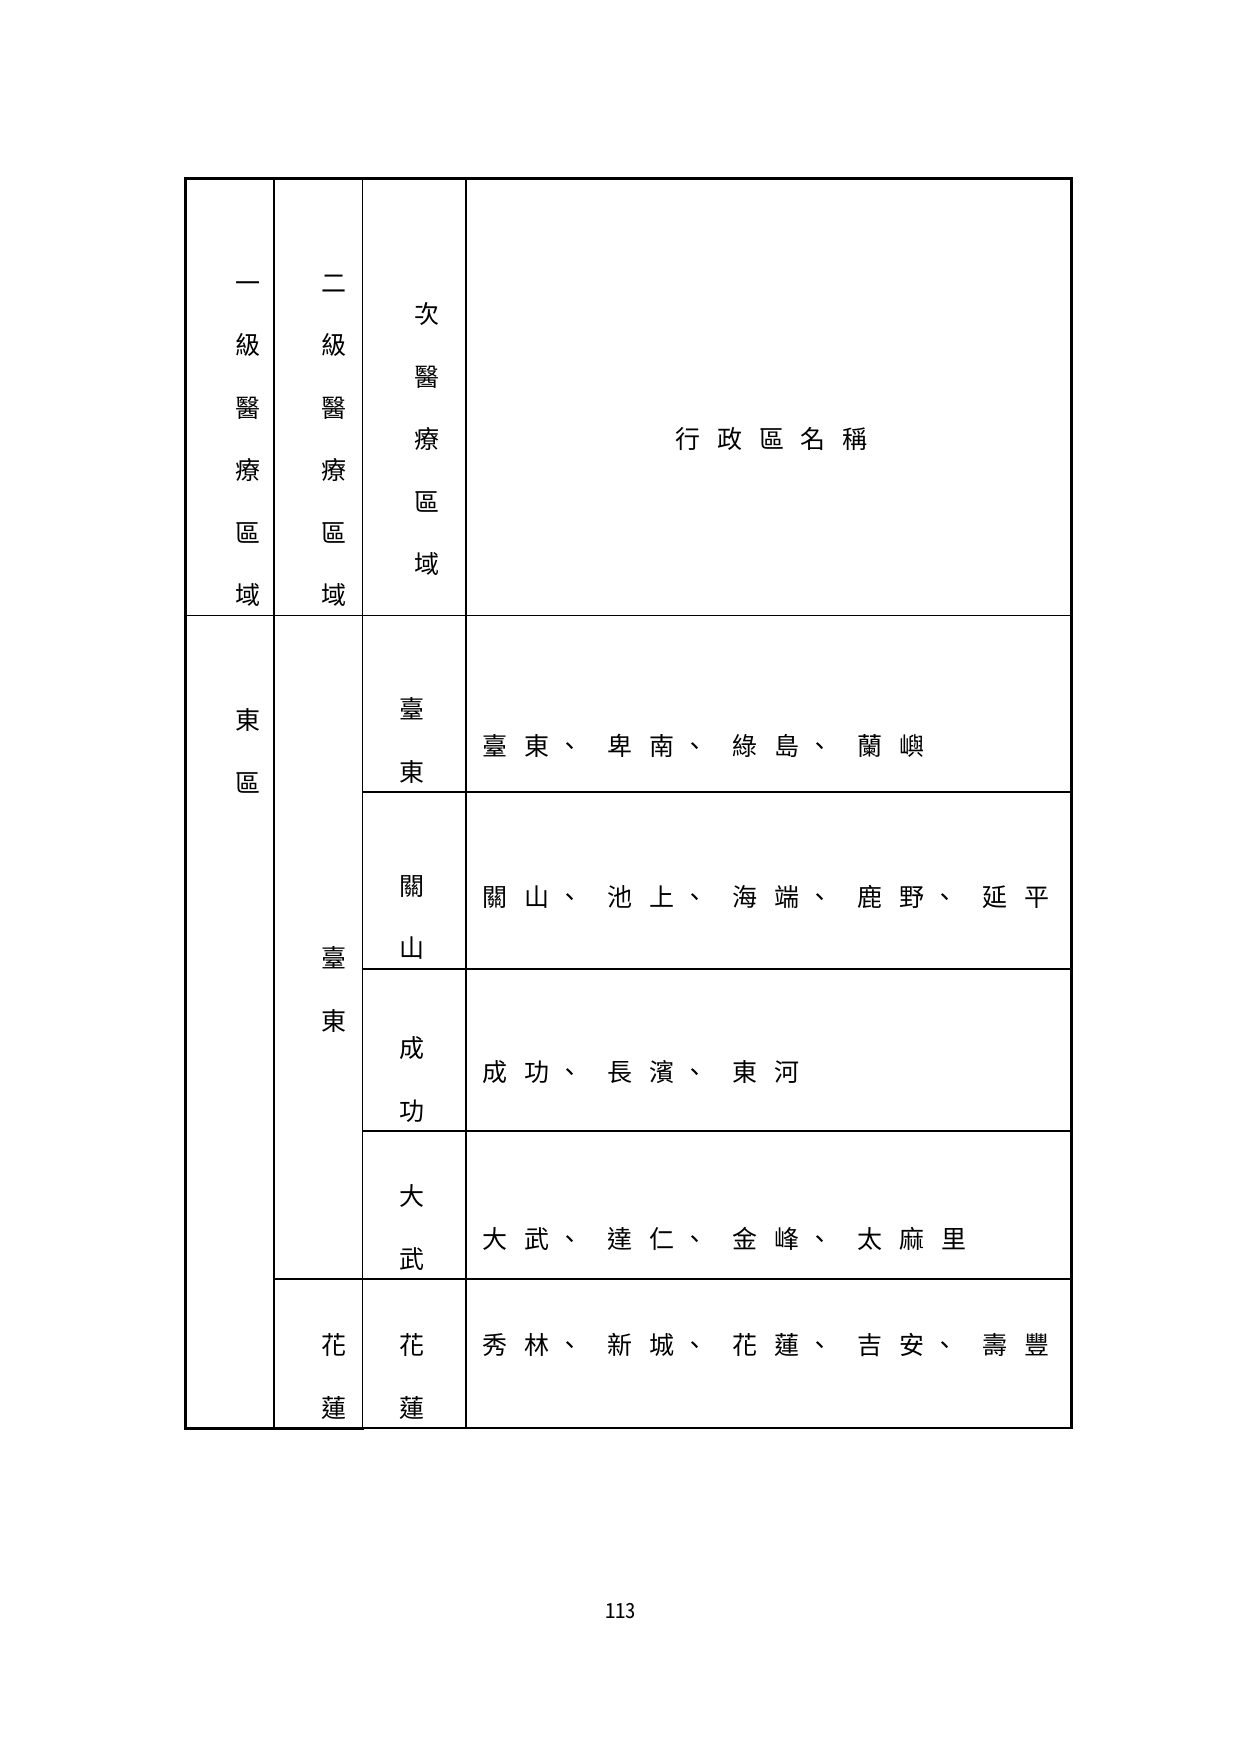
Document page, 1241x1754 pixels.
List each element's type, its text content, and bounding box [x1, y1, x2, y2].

table_cell 大武 [363, 1132, 465, 1278]
table_cell 臺東 [275, 616, 362, 1278]
table_cell 東區 [187, 616, 273, 1427]
table_header 行政區名稱 [467, 180, 1070, 615]
table_cell 臺東、卑南、綠島、蘭嶼 [467, 616, 1070, 791]
table_cell 關山、池上、海端、鹿野、延平 [467, 793, 1070, 968]
table_cell 成功、長濱、東河 [467, 970, 1070, 1130]
table_header 次醫療區域 [363, 180, 465, 615]
table_cell 關山 [363, 793, 465, 968]
table_cell 臺東 [363, 616, 465, 791]
table_cell 花蓮 [363, 1280, 465, 1427]
table_header 一級醫療區域 [187, 180, 273, 615]
table_cell 大武、達仁、金峰、太麻里 [467, 1132, 1070, 1278]
table_cell 成功 [363, 970, 465, 1130]
table_header 二級醫療區域 [275, 180, 362, 615]
table_cell 花蓮 [275, 1280, 362, 1427]
table_cell 秀林、新城、花蓮、吉安、壽豐 [467, 1280, 1070, 1427]
